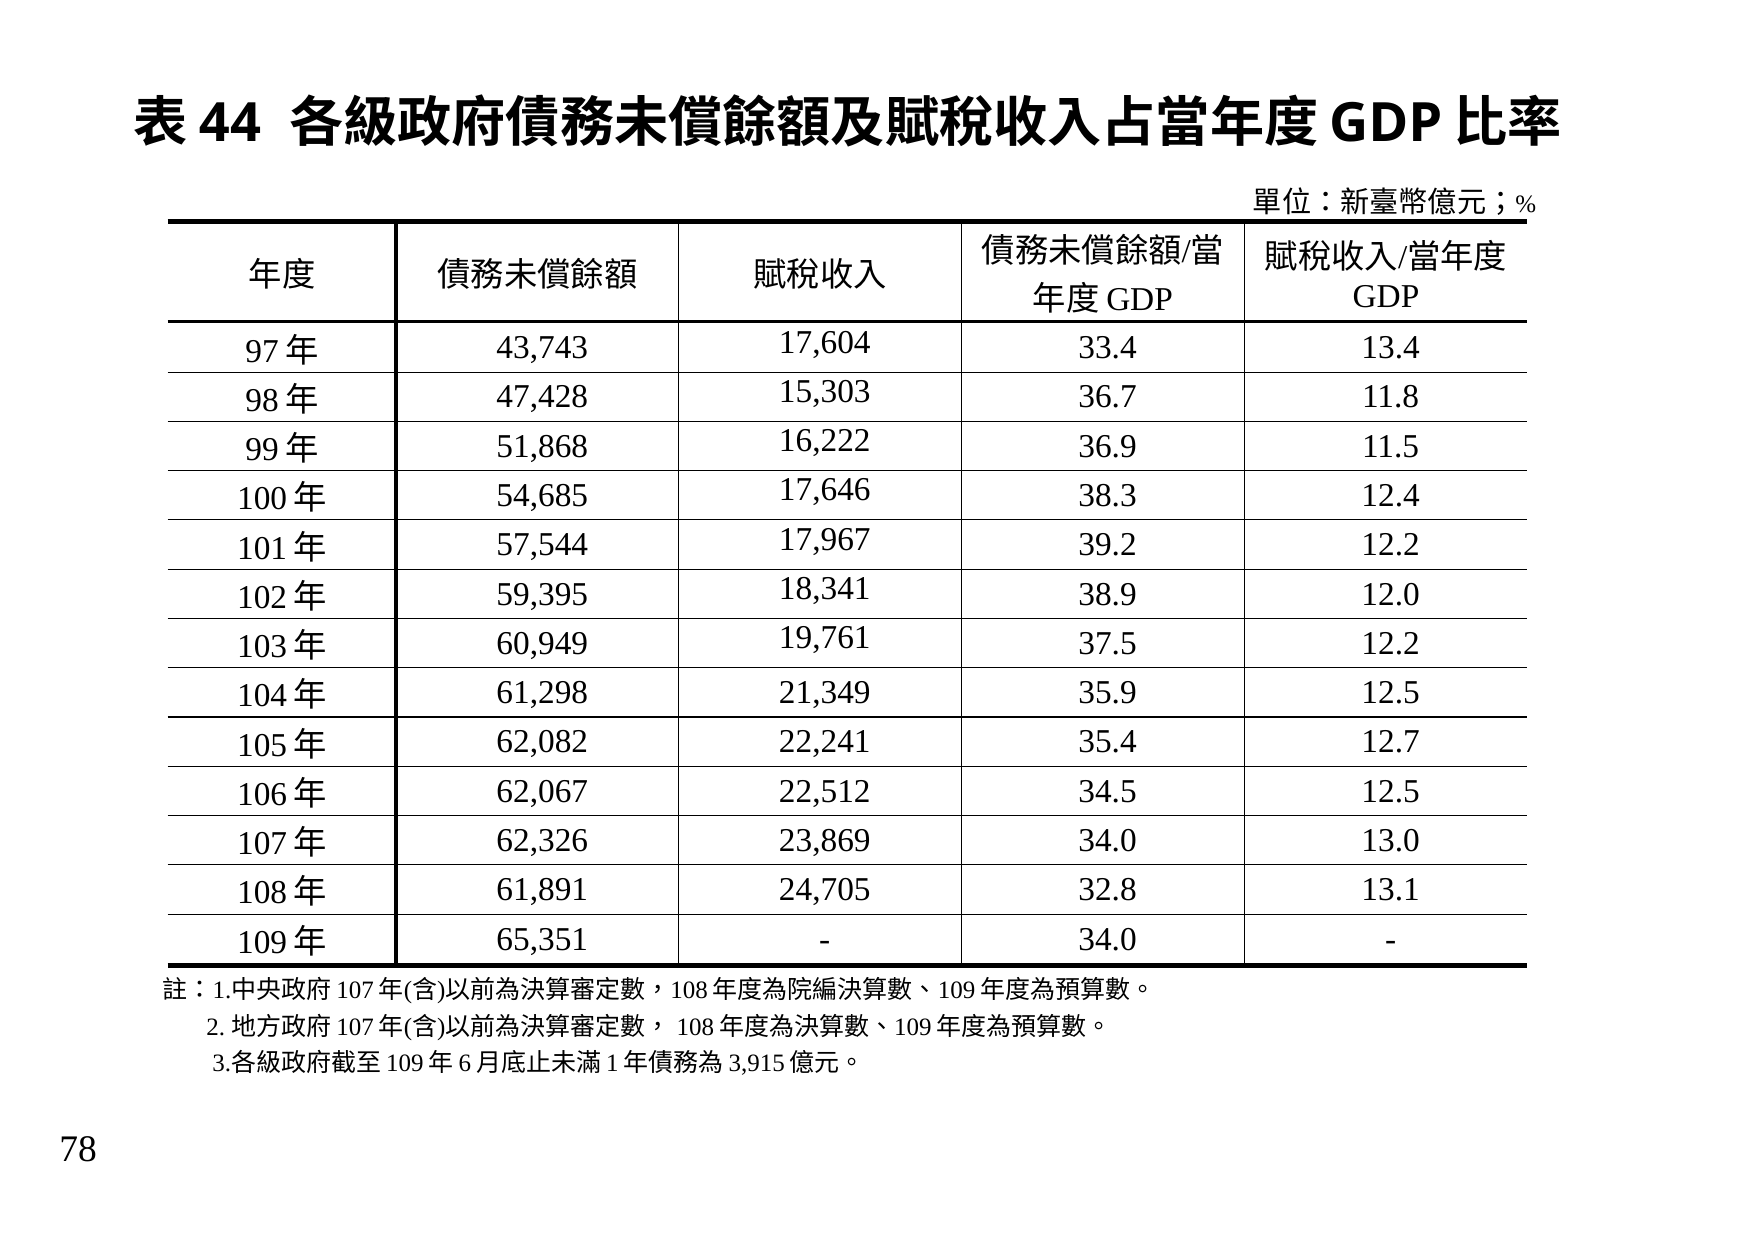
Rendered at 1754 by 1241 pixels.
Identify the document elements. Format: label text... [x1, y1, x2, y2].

table_cell 61,891 [398, 865, 678, 913]
table_cell 34.0 [962, 816, 1244, 864]
table_header 賦稅收入/當年度GDP [1245, 224, 1527, 320]
text 註：1.中央政府107年(含)以前為決算審定數，108年度為院編決算數、109年度為預算數。 [162, 975, 1551, 1004]
text 2. 地方政府107年(含)以前為決算審定數， 108年度為決算數、109年度為預算數。 [200, 1012, 1551, 1041]
table_cell 37.5 [962, 619, 1244, 667]
table_cell 11.8 [1245, 373, 1527, 421]
table_cell 57,544 [398, 520, 678, 569]
table_cell 62,326 [398, 816, 678, 864]
table_cell 102年 [168, 570, 394, 618]
table_cell 109年 [168, 915, 394, 963]
table_cell 101年 [168, 520, 394, 569]
table_cell 60,949 [398, 619, 678, 667]
table_cell 61,298 [398, 668, 678, 716]
table_header 債務未償餘額/當年度GDP [962, 224, 1244, 320]
table_cell 99年 [168, 422, 394, 470]
table_cell 47,428 [398, 373, 678, 421]
table_cell 12.2 [1245, 619, 1527, 667]
table_header 年度 [168, 224, 394, 320]
table_cell 12.2 [1245, 520, 1527, 569]
table_cell 12.5 [1245, 767, 1527, 815]
table_cell 39.2 [962, 520, 1244, 569]
table_cell 32.8 [962, 865, 1244, 913]
table_cell 51,868 [398, 422, 678, 470]
table_cell 13.1 [1245, 865, 1527, 913]
table_cell 35.4 [962, 718, 1244, 766]
table_cell 13.0 [1245, 816, 1527, 864]
table_cell 36.9 [962, 422, 1244, 470]
subtitle 表44 各級政府債務未償餘額及賦稅收入占當年度GDP比率 [59, 62, 1636, 174]
table_cell 105年 [168, 718, 394, 766]
table_cell 12.0 [1245, 570, 1527, 618]
text 單位：新臺幣億元；% [74, 186, 1536, 219]
table_cell 12.5 [1245, 668, 1527, 716]
table_cell 12.4 [1245, 471, 1527, 519]
table_cell 33.4 [962, 323, 1244, 372]
table_cell 38.9 [962, 570, 1244, 618]
table_cell 22,512 [679, 767, 961, 815]
table_cell 65,351 [398, 915, 678, 963]
table_cell 36.7 [962, 373, 1244, 421]
table_header 債務未償餘額 [398, 224, 678, 320]
table_cell 108年 [168, 865, 394, 913]
table_cell 106年 [168, 767, 394, 815]
table_cell 34.5 [962, 767, 1244, 815]
table_cell 62,082 [398, 718, 678, 766]
table_cell 15,303 [679, 373, 961, 421]
table_cell 23,869 [679, 816, 961, 864]
table_cell 38.3 [962, 471, 1244, 519]
table_cell 107年 [168, 816, 394, 864]
table_cell 13.4 [1245, 323, 1527, 372]
table_cell 62,067 [398, 767, 678, 815]
text 3.各級政府截至109年6月底止未滿1年債務為3,915億元。 [59, 1048, 1551, 1077]
table_cell 18,341 [679, 570, 961, 618]
table_cell 17,604 [679, 323, 961, 372]
table_cell 97年 [168, 323, 394, 372]
table_cell - [1245, 915, 1527, 963]
table_cell 104年 [168, 668, 394, 716]
table_cell 22,241 [679, 718, 961, 766]
table_cell 16,222 [679, 422, 961, 470]
table_cell 54,685 [398, 471, 678, 519]
table_cell 21,349 [679, 668, 961, 716]
table_cell 12.7 [1245, 718, 1527, 766]
table_cell 35.9 [962, 668, 1244, 716]
table_cell 43,743 [398, 323, 678, 372]
table_cell - [679, 915, 961, 963]
table_cell 103年 [168, 619, 394, 667]
table_cell 19,761 [679, 619, 961, 667]
table_cell 34.0 [962, 915, 1244, 963]
table_cell 17,967 [679, 520, 961, 569]
table_cell 11.5 [1245, 422, 1527, 470]
table_header 賦稅收入 [679, 224, 961, 320]
table_cell 17,646 [679, 471, 961, 519]
table_cell 100年 [168, 471, 394, 519]
table_cell 59,395 [398, 570, 678, 618]
table_cell 24,705 [679, 865, 961, 913]
table_cell 98年 [168, 373, 394, 421]
